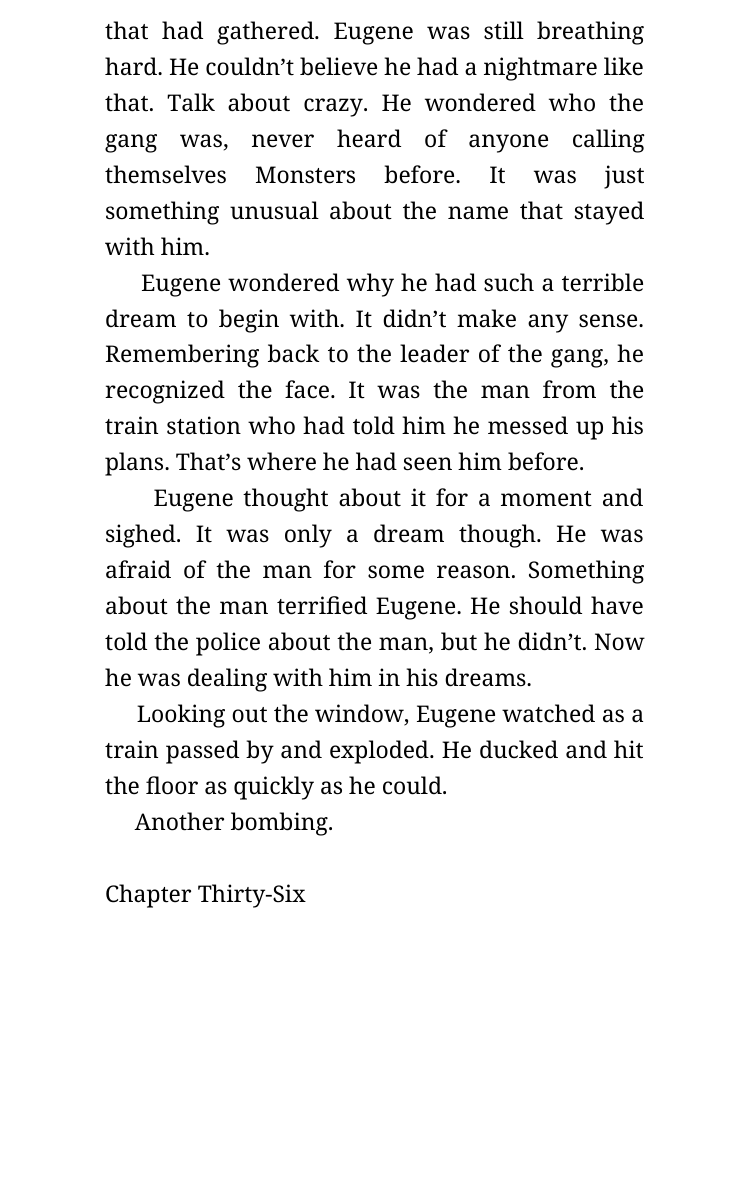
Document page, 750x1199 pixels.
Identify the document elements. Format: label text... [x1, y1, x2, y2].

text Eugene wondered why he had such a terrible dream to begin with. It didn’t make any sense. Remembering back to the leader of the gang, he recognized the face. It was the man from the train station who had told him he messed up his plans. That’s where he had seen him before. [105, 267, 645, 477]
text that had gathered. Eugene was still breathing hard. He couldn’t believe he had a nightmare like that. Talk about crazy. He wondered who the gang was, never heard of anyone calling themselves Monsters before. It was just something unusual about the name that stayed with him. [105, 15, 645, 262]
text Eugene thought about it for a moment and sighed. It was only a dream though. He was afraid of the man for some reason. Something about the man terrified Eugene. He should have told the police about the man, but he didn’t. Now he was dealing with him in his dreams. [105, 482, 645, 693]
text Looking out the window, Eugene watched as a train passed by and exploded. He ducked and hit the floor as quickly as he could. [105, 698, 645, 801]
text Another bombing. [105, 806, 645, 837]
text Chapter Thirty-Six [105, 877, 645, 909]
